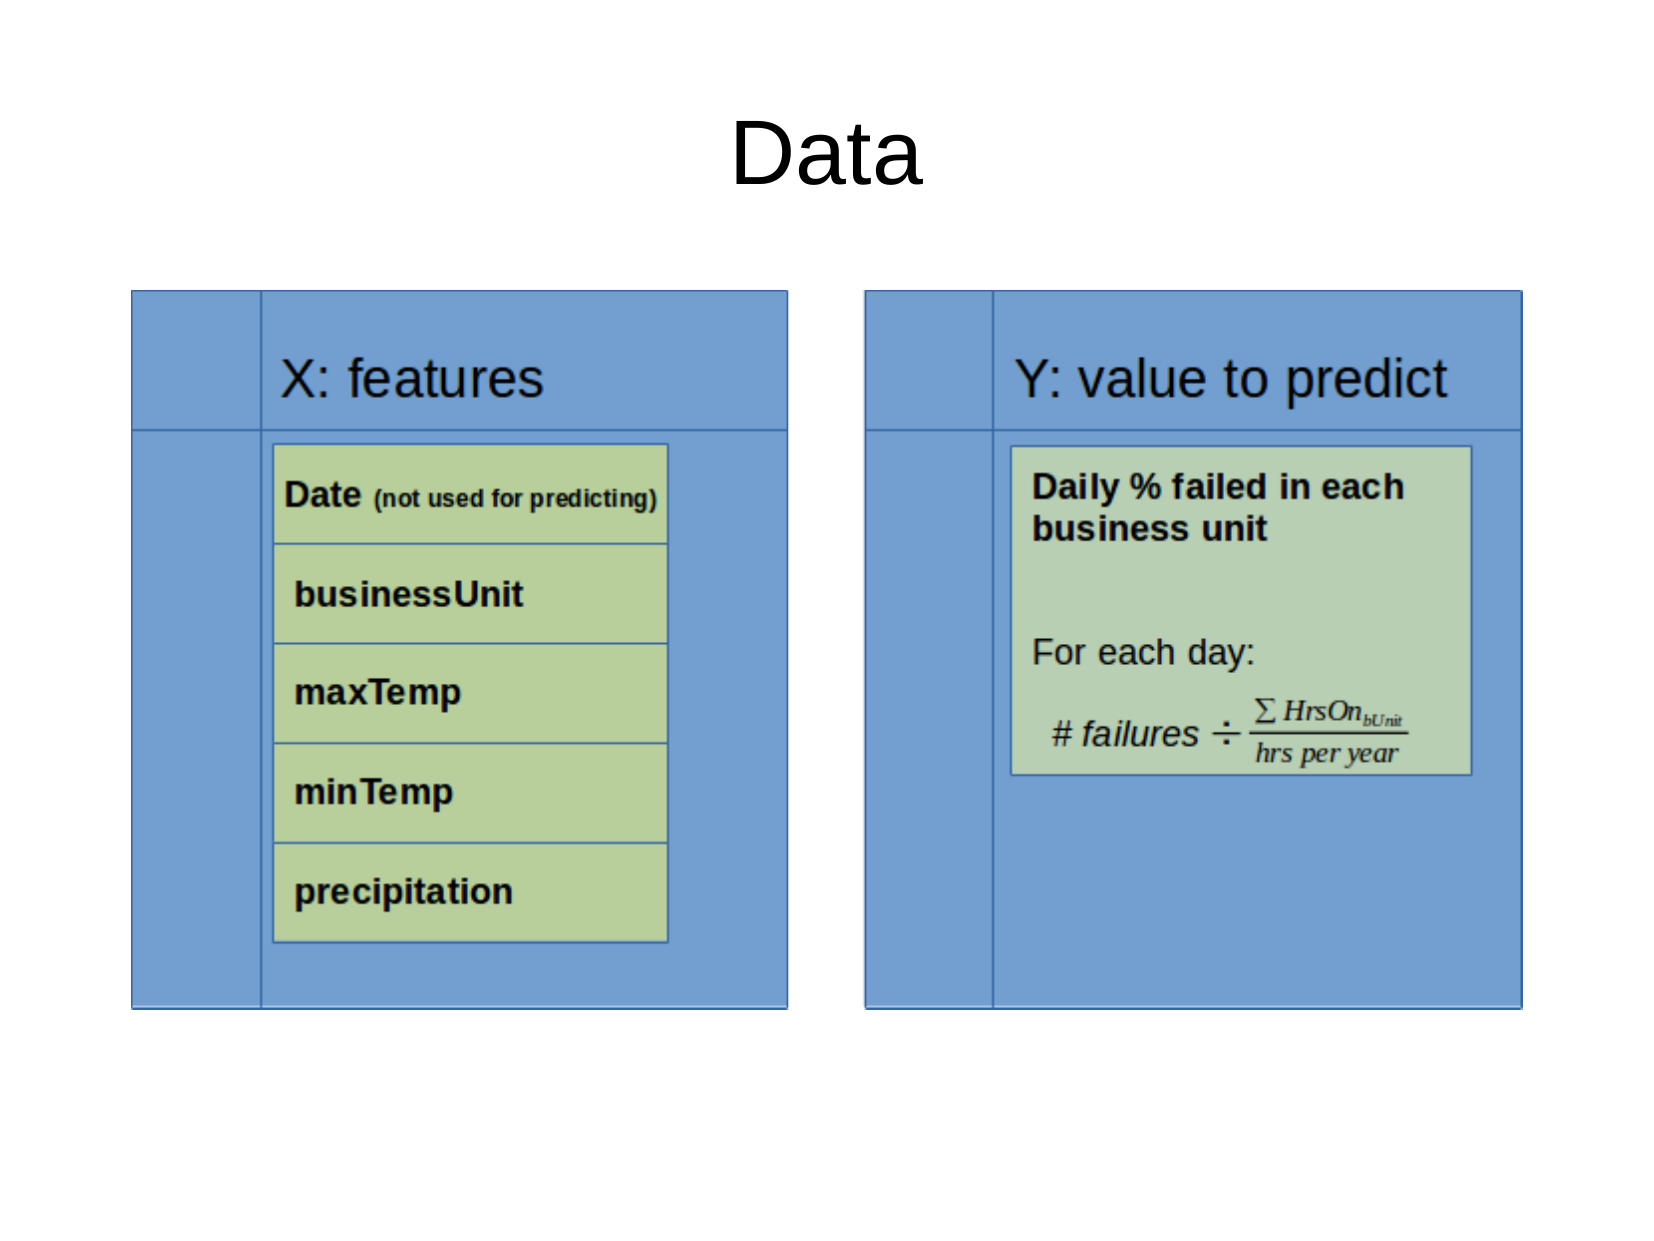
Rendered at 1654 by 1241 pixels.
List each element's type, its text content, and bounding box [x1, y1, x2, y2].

title Data [82, 49, 1571, 257]
picture [131, 290, 1523, 1010]
